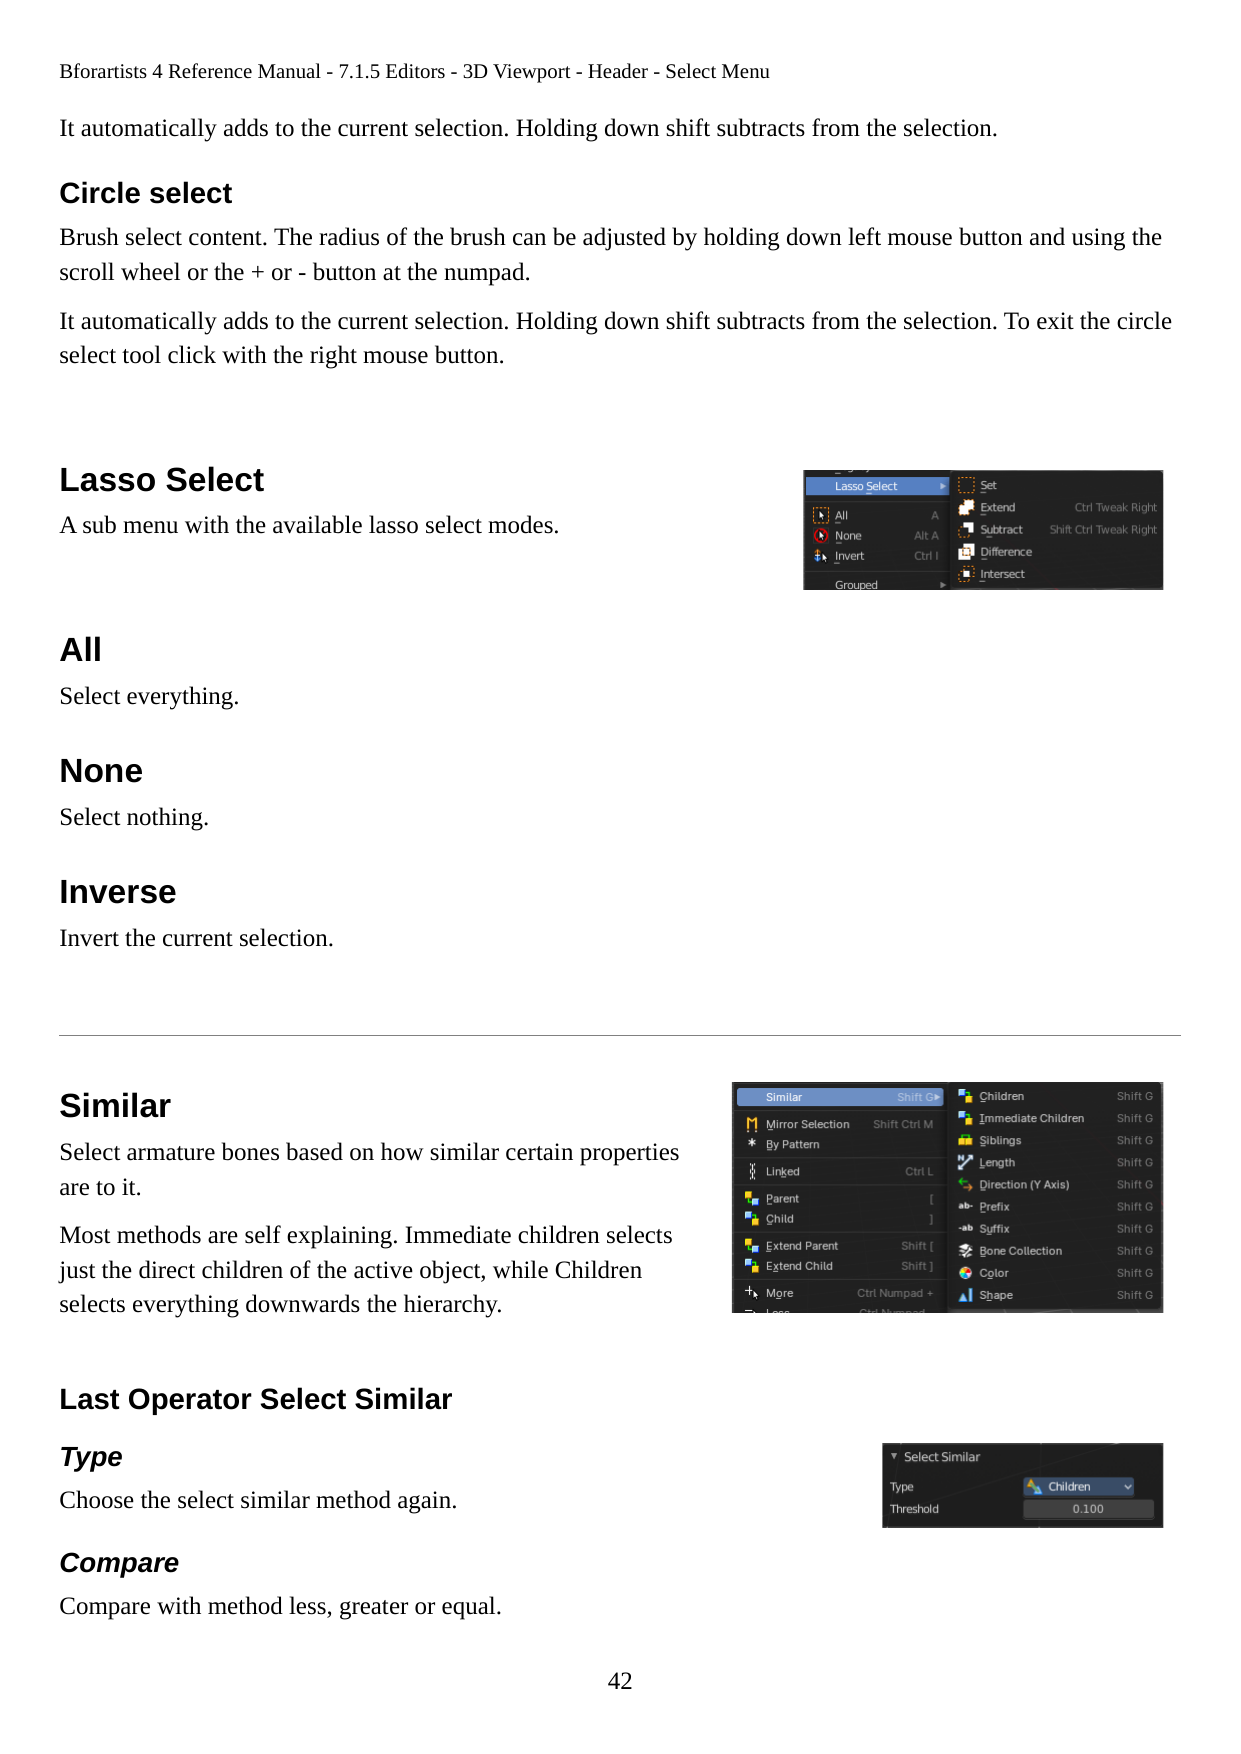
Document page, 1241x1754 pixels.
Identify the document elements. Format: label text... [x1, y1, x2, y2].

text Select everything. [59, 681, 1181, 709]
text Select nothing. [59, 802, 1181, 831]
text Choose the select similar method again. [59, 1485, 882, 1514]
subtitle Circle select [59, 176, 1181, 210]
text A sub menu with the available lasso select modes. [59, 511, 803, 539]
subtitle Inverse [59, 872, 1181, 910]
text Select armature bones based on how similar certain properties are to it. [59, 1137, 731, 1200]
text Invert the current selection. [59, 923, 1181, 952]
text Most methods are self explaining. Immediate children selects just the direct children of the active object, while Children selects everything downwards the hierarchy. [59, 1221, 1181, 1318]
subtitle All [59, 629, 1181, 668]
subtitle Lasso Select [59, 459, 1181, 498]
picture [803, 470, 1164, 590]
subtitle None [59, 751, 1181, 789]
subtitle Compare [59, 1547, 1181, 1578]
subtitle [1164, 1086, 1181, 1124]
subtitle Similar [59, 1086, 731, 1124]
picture [731, 1082, 1164, 1313]
text Brush select content. The radius of the brush can be adjusted by holding down left mouse button and using the scroll wheel or the + or - button at the numpad. [59, 222, 1181, 286]
text Compare with method less, greater or equal. [59, 1591, 1181, 1620]
picture [882, 1443, 1164, 1528]
subtitle Type [59, 1441, 1181, 1473]
subtitle Last Operator Select Similar [59, 1382, 1181, 1416]
text It automatically adds to the current selection. Holding down shift subtracts from the selection. [59, 113, 1181, 141]
text It automatically adds to the current selection. Holding down shift subtracts from the selection. To exit the circle select tool click with the right mouse button. [59, 306, 1181, 369]
